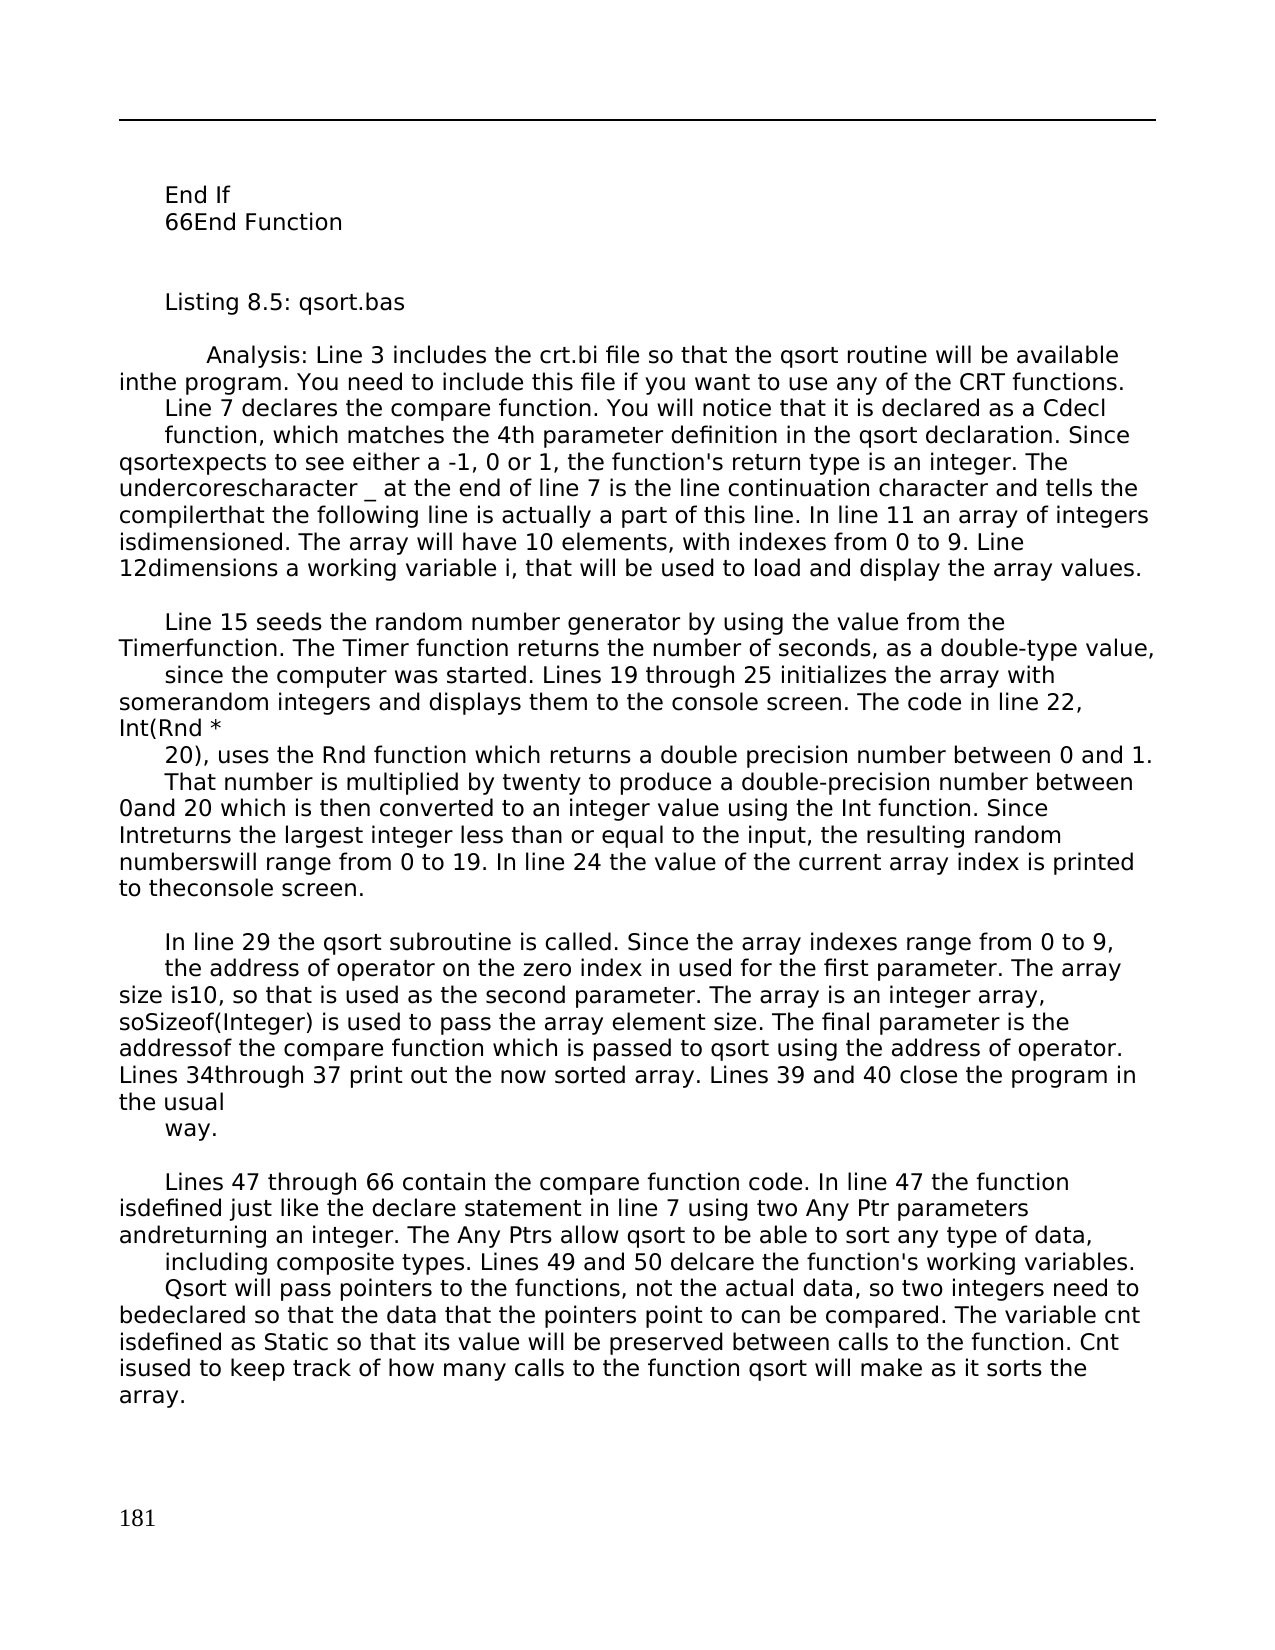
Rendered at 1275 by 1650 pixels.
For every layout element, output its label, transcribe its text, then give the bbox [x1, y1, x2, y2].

text Qsort will pass pointers to the functions, not the actual data, so two integers need to bedeclared so that the data that the pointers point to can be compared. The variable cnt isdefined as Static so that its value will be preserved between calls to the function. Cnt isused to keep track of how many calls to the function qsort will make as it sorts the array. [118, 1276, 1156, 1409]
text End If [118, 182, 1156, 209]
text Line 15 seeds the random number generator by using the value from the Timerfunction. The Timer function returns the number of seconds, as a double-type value, [118, 609, 1156, 662]
text Listing 8.5: qsort.bas [118, 289, 1156, 316]
text function, which matches the 4th parameter definition in the qsort declaration. Since qsortexpects to see either a -1, 0 or 1, the function's return type is an integer. The undercorescharacter _ at the end of line 7 is the line continuation character and tells the compilerthat the following line is actually a part of this line. In line 11 an array of integers isdimensioned. The array will have 10 elements, with indexes from 0 to 9. Line 12dimensions a working variable i, that will be used to load and display the array values. [118, 422, 1156, 582]
text 66End Function [118, 209, 1156, 236]
text since the computer was started. Lines 19 through 25 initializes the array with somerandom integers and displays them to the console screen. The code in line 22, Int(Rnd * [118, 662, 1156, 742]
text In line 29 the qsort subroutine is called. Since the array indexes range from 0 to 9, [118, 929, 1156, 956]
text way. [118, 1116, 1156, 1142]
text including composite types. Lines 49 and 50 delcare the function's working variables. [118, 1249, 1156, 1276]
text That number is multiplied by twenty to produce a double-precision number between 0and 20 which is then converted to an integer value using the Int function. Since Intreturns the largest integer less than or equal to the input, the resulting random numberswill range from 0 to 19. In line 24 the value of the current array index is printed to theconsole screen. [118, 769, 1156, 902]
text Analysis: Line 3 includes the crt.bi file so that the qsort routine will be available inthe program. You need to include this file if you want to use any of the CRT functions. [118, 342, 1156, 396]
text Line 7 declares the compare function. You will notice that it is declared as a Cdecl [118, 396, 1156, 422]
text Lines 47 through 66 contain the compare function code. In line 47 the function isdefined just like the declare statement in line 7 using two Any Ptr parameters andreturning an integer. The Any Ptrs allow qsort to be able to sort any type of data, [118, 1169, 1156, 1249]
text the address of operator on the zero index in used for the first parameter. The array size is10, so that is used as the second parameter. The array is an integer array, soSizeof(Integer) is used to pass the array element size. The final parameter is the addressof the compare function which is passed to qsort using the address of operator. Lines 34through 37 print out the now sorted array. Lines 39 and 40 close the program in the usual [118, 956, 1156, 1116]
text 20), uses the Rnd function which returns a double precision number between 0 and 1. [118, 742, 1156, 769]
